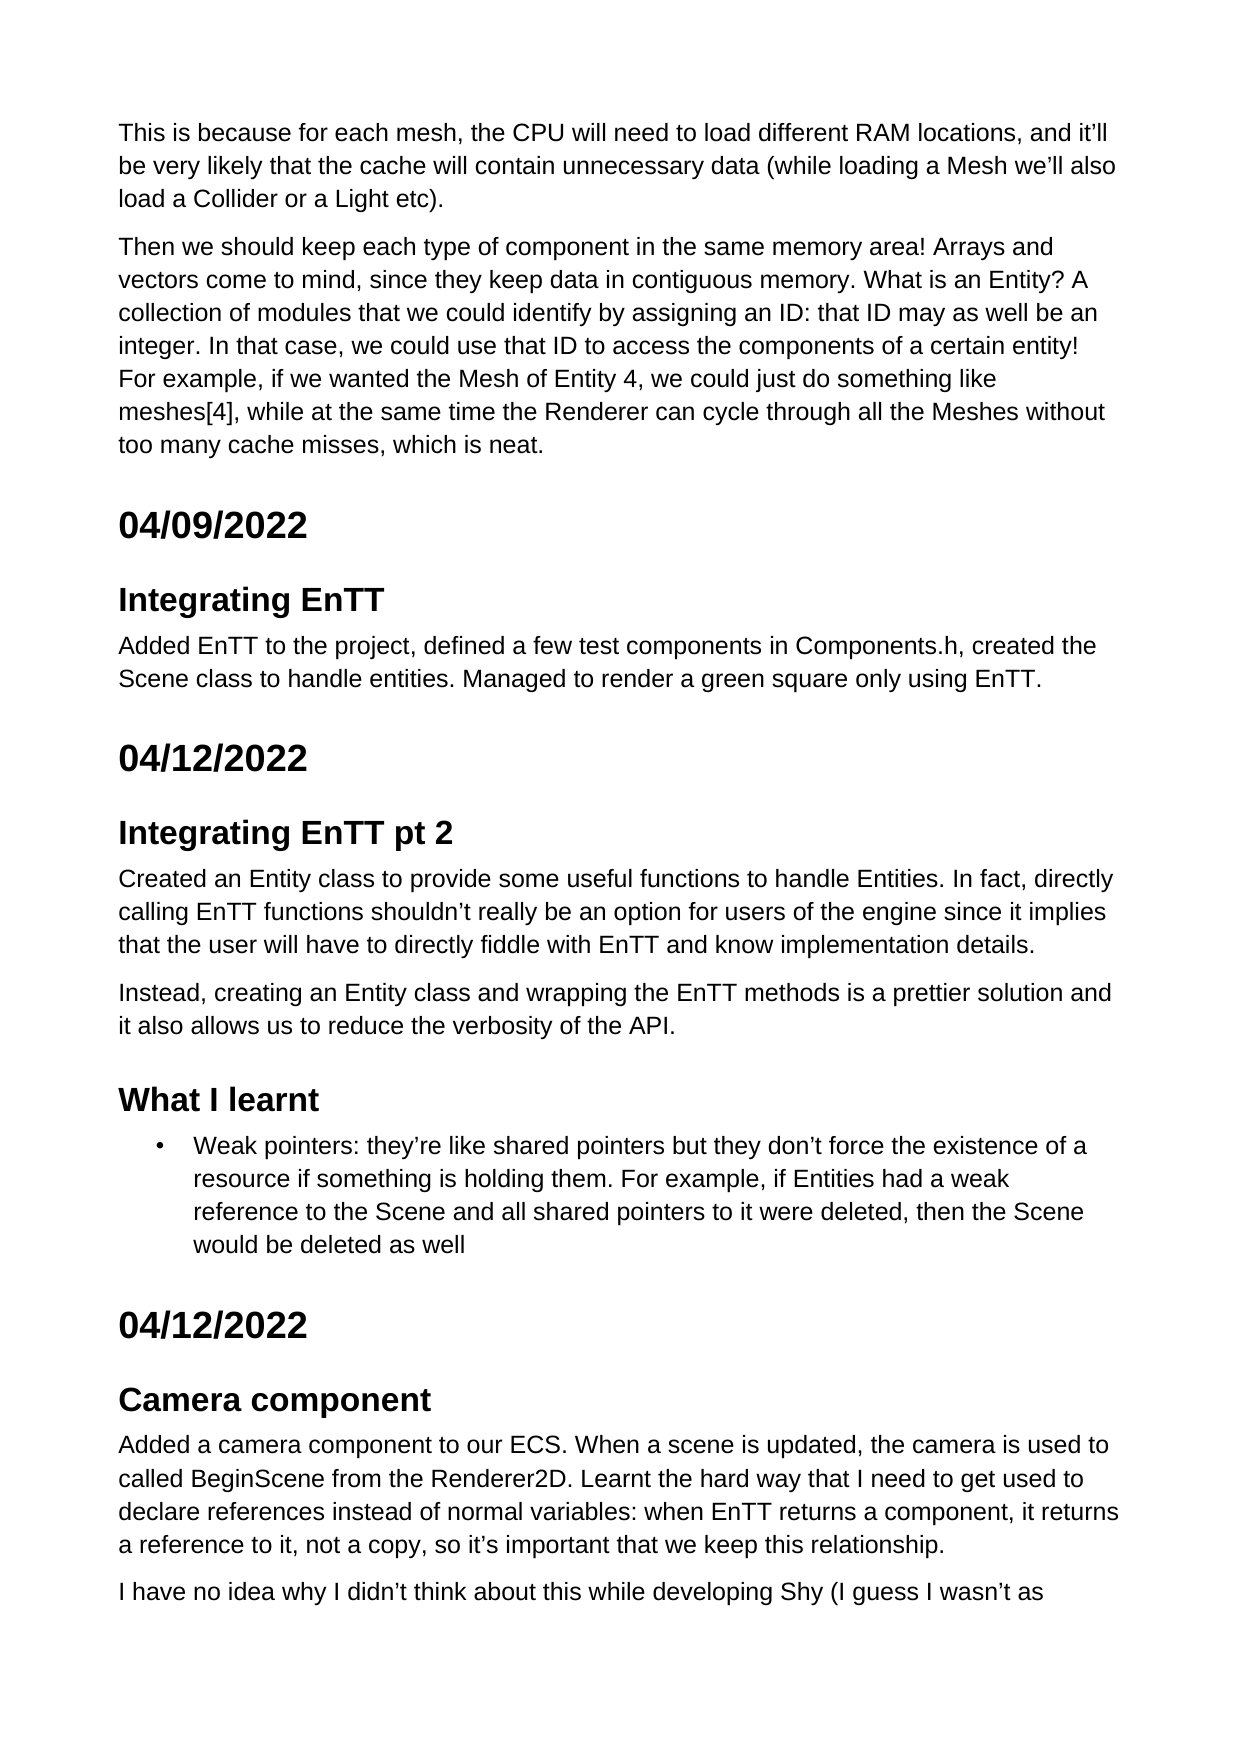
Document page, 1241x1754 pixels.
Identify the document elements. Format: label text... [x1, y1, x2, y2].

subtitle 04/09/2022 [118, 502, 1122, 546]
subtitle 04/12/2022 [118, 1302, 1122, 1346]
text Added a camera component to our ECS. When a scene is updated, the camera is used to called BeginScene from the Renderer2D. Learnt the hard way that I need to get used to declare references instead of normal variables: when EnTT returns a component, it returns a reference to it, not a copy, so it’s important that we keep this relationship. [118, 1431, 1122, 1558]
subtitle 04/12/2022 [118, 736, 1122, 780]
text Added EnTT to the project, defined a few test components in Components.h, created the Scene class to handle entities. Managed to render a green square only using EnTT. [118, 631, 1122, 692]
text Then we should keep each type of component in the same memory area! Arrays and vectors come to mind, since they keep data in contiguous memory. What is an Entity? A collection of modules that we could identify by assigning an ID: that ID may as well be an integer. In that case, we could use that ID to access the components of a certain entity! For example, if we wanted the Mesh of Entity 4, we could just do something like meshes[4], while at the same time the Renderer can cycle through all the Meshes without too many cache misses, which is neat. [118, 232, 1122, 459]
text Instead, creating an Entity class and wrapping the EnTT methods is a prettier solution and it also allows us to reduce the verbosity of the API. [118, 978, 1122, 1040]
list Weak pointers: they’re like shared pointers but they don’t force the existence of a resource if something is holding them. For example, if Entities had a weak reference to the Scene and all shared pointers to it were deleted, then the Scene would be deleted as well [156, 1131, 1122, 1258]
subtitle Integrating EnTT [118, 579, 1122, 618]
text Created an Entity class to provide some useful functions to handle Entities. In fact, directly calling EnTT functions shouldn’t really be an option for users of the engine since it implies that the user will have to directly fiddle with EnTT and know implementation details. [118, 864, 1122, 959]
text I have no idea why I didn’t think about this while developing Shy (I guess I wasn’t as [118, 1577, 1122, 1606]
subtitle Camera component [118, 1379, 1122, 1418]
text This is because for each mesh, the CPU will need to load different RAM locations, and it’ll be very likely that the cache will contain unnecessary data (while loading a Mesh we’ll also load a Collider or a Light etc). [118, 118, 1122, 213]
subtitle Integrating EnTT pt 2 [118, 813, 1122, 852]
subtitle What I learnt [118, 1079, 1122, 1118]
